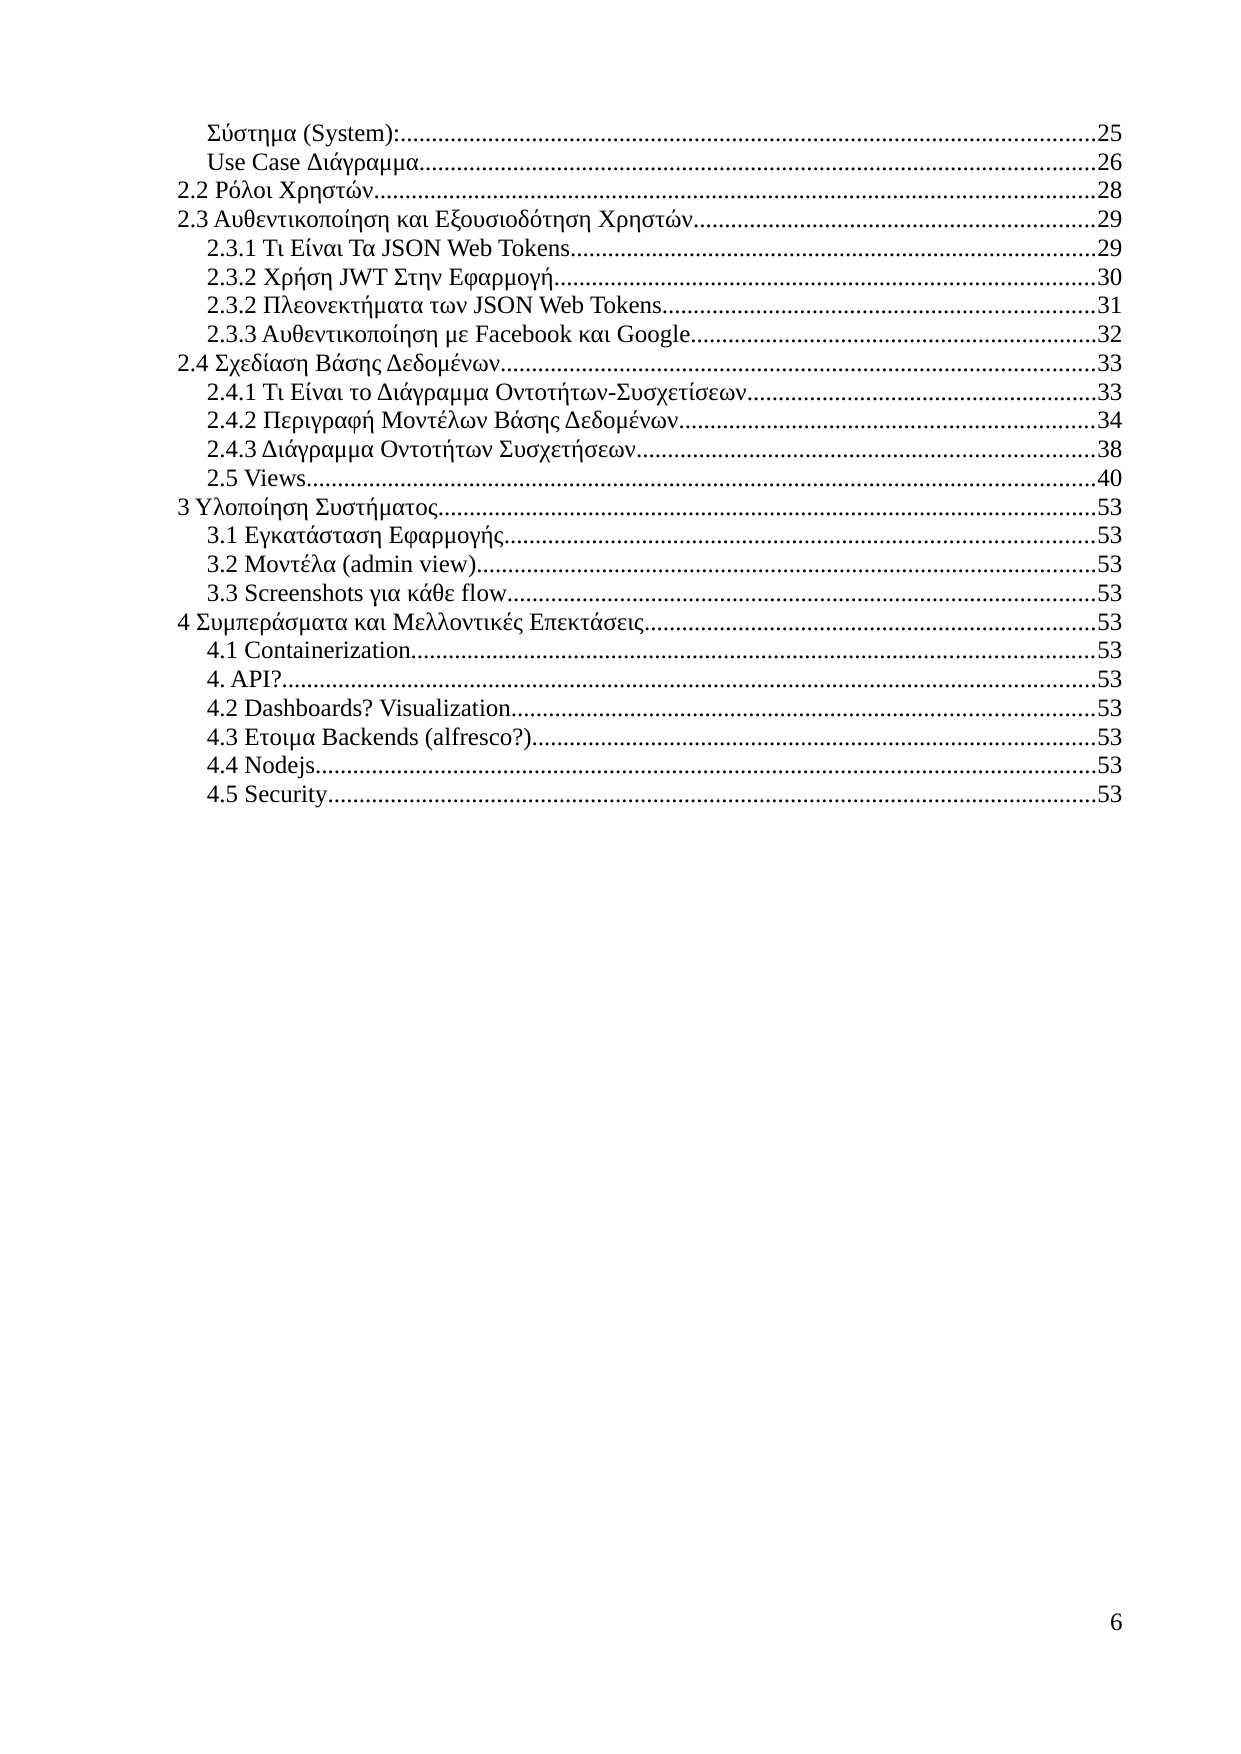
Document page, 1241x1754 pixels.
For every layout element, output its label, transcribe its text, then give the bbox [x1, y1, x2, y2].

text Σύστημα (System): 25 [207, 118, 1122, 147]
text 3.3 Screenshots για κάθε flow 53 [207, 578, 1122, 607]
text 4 Συμπεράσματα και Μελλοντικές Επεκτάσεις 53 [177, 607, 1122, 636]
text 2.2 Ρόλοι Χρηστών 28 [177, 176, 1122, 204]
text Use Case Διάγραμμα 26 [207, 147, 1122, 176]
text 4.1 Containerization 53 [207, 636, 1122, 664]
text 2.4.1 Τι Είναι το Διάγραμμα Οντοτήτων-Συσχετίσεων 33 [207, 377, 1122, 406]
text 4.3 Ετοιμα Backends (alfresco?) 53 [207, 722, 1122, 751]
text 4.4 Nodejs 53 [207, 751, 1122, 779]
text 3.2 Μοντέλα (admin view) 53 [207, 549, 1122, 578]
text 2.4.2 Περιγραφή Μοντέλων Βάσης Δεδομένων 34 [207, 406, 1122, 434]
text 2.3.2 Πλεονεκτήματα των JSON Web Tokens 31 [207, 291, 1122, 319]
text 3 Υλοποίηση Συστήματος 53 [177, 492, 1122, 521]
text 4.5 Security 53 [207, 779, 1122, 808]
text 3.1 Εγκατάσταση Εφαρμογής 53 [207, 521, 1122, 549]
text 2.5 Views 40 [207, 463, 1122, 492]
text 2.3.2 Χρήση JWT Στην Εφαρμογή 30 [207, 262, 1122, 291]
text 2.4.3 Διάγραμμα Οντοτήτων Συσχετήσεων 38 [207, 434, 1122, 463]
text 2.3 Αυθεντικοποίηση και Εξουσιοδότηση Χρηστών 29 [177, 204, 1122, 233]
text 4. API? 53 [207, 664, 1122, 693]
text 2.3.1 Τι Είναι Τα JSON Web Tokens 29 [207, 233, 1122, 262]
text 4.2 Dashboards? Visualization 53 [207, 693, 1122, 722]
text 2.3.3 Αυθεντικοποίηση με Facebook και Google 32 [207, 319, 1122, 348]
text 2.4 Σχεδίαση Βάσης Δεδομένων 33 [177, 348, 1122, 377]
